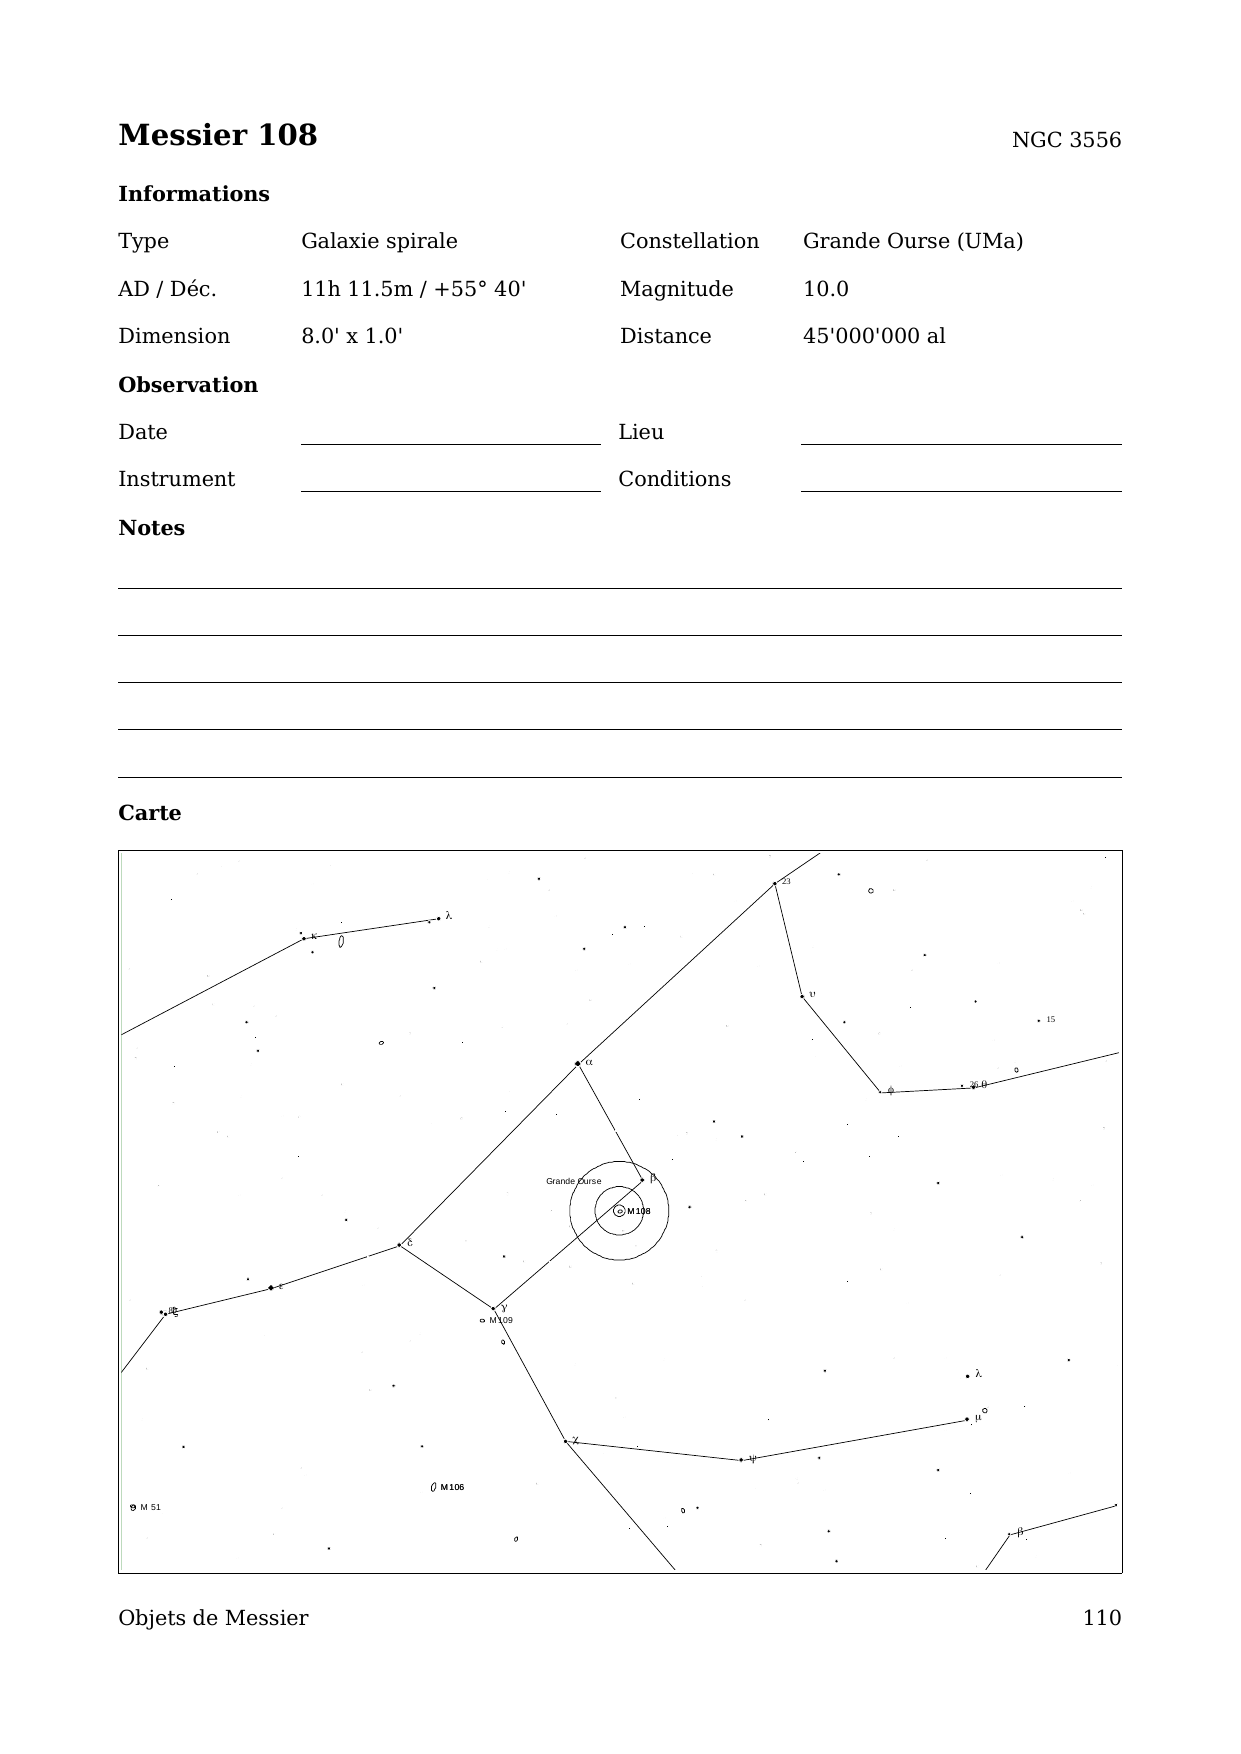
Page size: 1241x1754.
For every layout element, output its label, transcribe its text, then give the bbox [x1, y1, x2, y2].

table_header Date [118, 397, 301, 444]
table_cell [301, 445, 601, 491]
table_header Type [118, 206, 301, 254]
table_cell Instrument [118, 444, 301, 492]
text Observation [118, 372, 1122, 397]
table_cell Magnitude [620, 254, 803, 301]
table_cell AD / Déc. [118, 254, 301, 301]
text Carte [118, 801, 1122, 826]
table_header Messier 108 [118, 118, 620, 153]
table_header [119, 851, 1122, 1573]
table_cell [601, 444, 618, 492]
table_cell 8.0' x 1.0' [301, 301, 620, 348]
text Informations [118, 182, 1122, 206]
table_header Constellation [620, 206, 803, 254]
table_cell [118, 589, 1122, 635]
table_header [601, 397, 618, 444]
table_header [801, 397, 1122, 444]
table_cell Dimension [118, 301, 301, 348]
table_cell [118, 730, 1122, 777]
table_cell 10.0 [803, 254, 1122, 301]
table_cell 11h 11.5m / +55° 40' [301, 254, 620, 301]
table_cell 45'000'000 al [803, 301, 1122, 348]
table_header NGC 3556 [620, 118, 1122, 153]
table_header [301, 397, 601, 444]
table_header Grande Ourse (UMa) [803, 206, 1122, 254]
table_header [118, 540, 1122, 588]
table_header Galaxie spirale [301, 206, 620, 254]
table_cell [118, 636, 1122, 682]
table_cell [118, 683, 1122, 729]
text Notes [118, 516, 1122, 540]
table_cell Conditions [618, 444, 801, 492]
table_cell [801, 445, 1122, 491]
table_cell Distance [620, 301, 803, 348]
table_header Lieu [618, 397, 801, 444]
